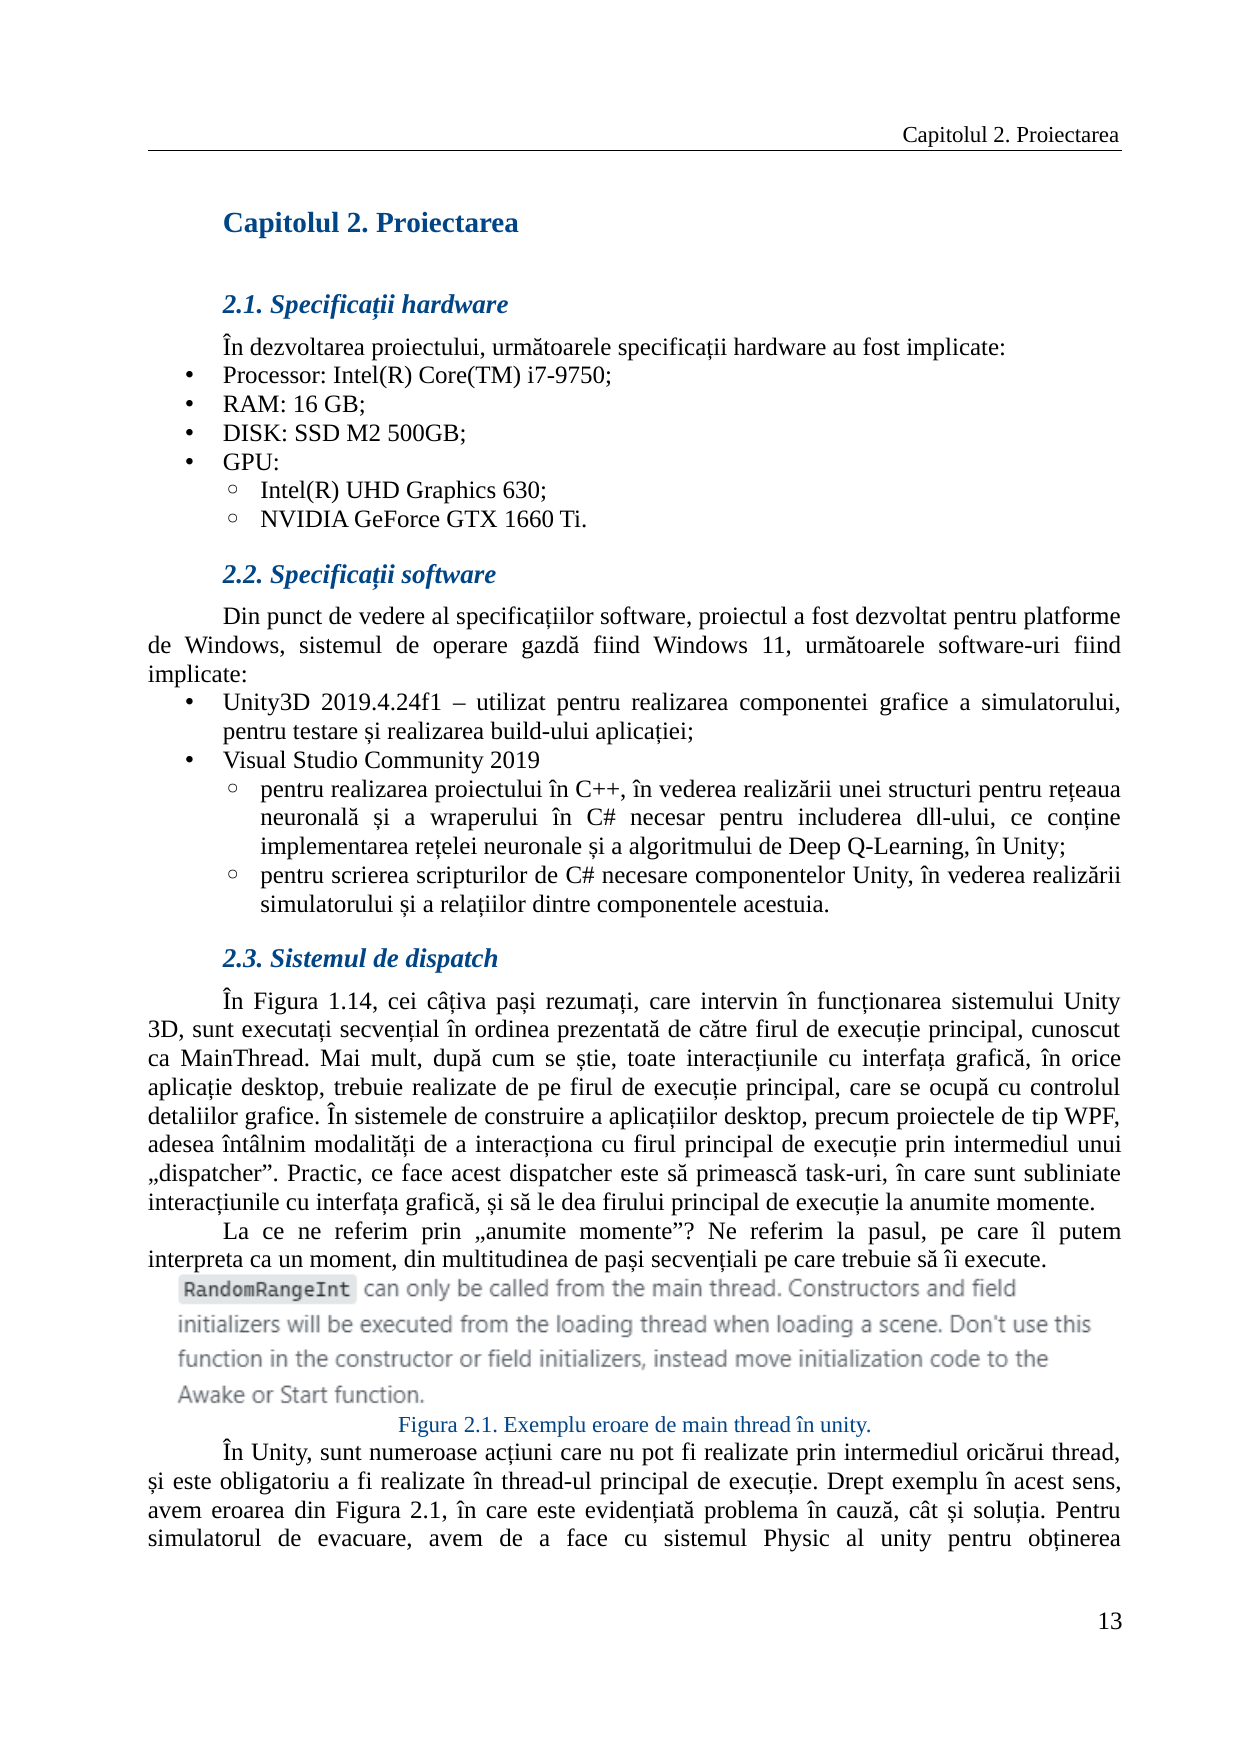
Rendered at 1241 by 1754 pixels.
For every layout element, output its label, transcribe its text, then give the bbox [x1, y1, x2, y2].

picture [174, 1273, 1095, 1411]
list GPU: [185, 447, 1122, 475]
text La ce ne referim prin „anumite momente”? Ne referim la pasul, pe care îl putem interpreta ca un moment, din multitudinea de pași secvențiali pe care trebuie să îi execute. [148, 1216, 1122, 1273]
list pentru realizarea proiectului în C++, în vederea realizării unei structuri pentru rețeaua neuronală și a wraperului în C# necesar pentru includerea dll-ului, ce conține implementarea rețelei neuronale și a algoritmului de Deep Q-Learning, în Unity; [223, 774, 1122, 860]
subtitle Specificații software [223, 558, 1122, 589]
text În Figura 1.14, cei câțiva pași rezumați, care intervin în funcționarea sistemului Unity 3D, sunt executați secvențial în ordinea prezentată de către firul de execuție principal, cunoscut ca MainThread. Mai mult, după cum se știe, toate interacțiunile cu interfața grafică, în orice aplicație desktop, trebuie realizate de pe firul de execuție principal, care se ocupă cu controlul detaliilor grafice. În sistemele de construire a aplicațiilor desktop, precum proiectele de tip WPF, adesea întâlnim modalități de a interacționa cu firul principal de execuție prin intermediul unui „dispatcher”. Practic, ce face acest dispatcher este să primească task-uri, în care sunt subliniate interacțiunile cu interfața grafică, și să le dea firului principal de execuție la anumite momente. [148, 986, 1122, 1216]
list Visual Studio Community 2019 [185, 745, 1122, 774]
text Din punct de vedere al specificațiilor software, proiectul a fost dezvoltat pentru platforme de Windows, sistemul de operare gazdă fiind Windows 11, următoarele software-uri fiind implicate: [148, 601, 1122, 687]
list pentru scrierea scripturilor de C# necesare componentelor Unity, în vederea realizării simulatorului și a relațiilor dintre componentele acestuia. [223, 860, 1122, 917]
list RAM: 16 GB; [185, 389, 1122, 418]
list Processor: Intel(R) Core(TM) i7-9750; [185, 360, 1122, 389]
subtitle Specificații hardware [223, 288, 1122, 319]
list DISK: SSD M2 500GB; [185, 418, 1122, 447]
subtitle Sistemul de dispatch [223, 942, 1122, 973]
text În dezvoltarea proiectului, următoarele specificații hardware au fost implicate: [148, 332, 1122, 360]
list Unity3D 2019.4.24f1 – utilizat pentru realizarea componentei grafice a simulatorului, pentru testare și realizarea build-ului aplicației; [185, 687, 1122, 745]
text Figura 2.1. Exemplu eroare de main thread în unity. [174, 1411, 1095, 1437]
list Intel(R) UHD Graphics 630; [223, 475, 1122, 504]
subtitle Proiectarea [148, 205, 1122, 238]
text În Unity, sunt numeroase acțiuni care nu pot fi realizate prin intermediul oricărui thread, și este obligatoriu a fi realizate în thread-ul principal de execuție. Drept exemplu în acest sens, avem eroarea din Figura 2.1, în care este evidențiată problema în cauză, cât și soluția. Pentru simulatorul de evacuare, avem de a face cu sistemul Physic al unity pentru obținerea [148, 1273, 1122, 1552]
list NVIDIA GeForce GTX 1660 Ti. [223, 504, 1122, 533]
